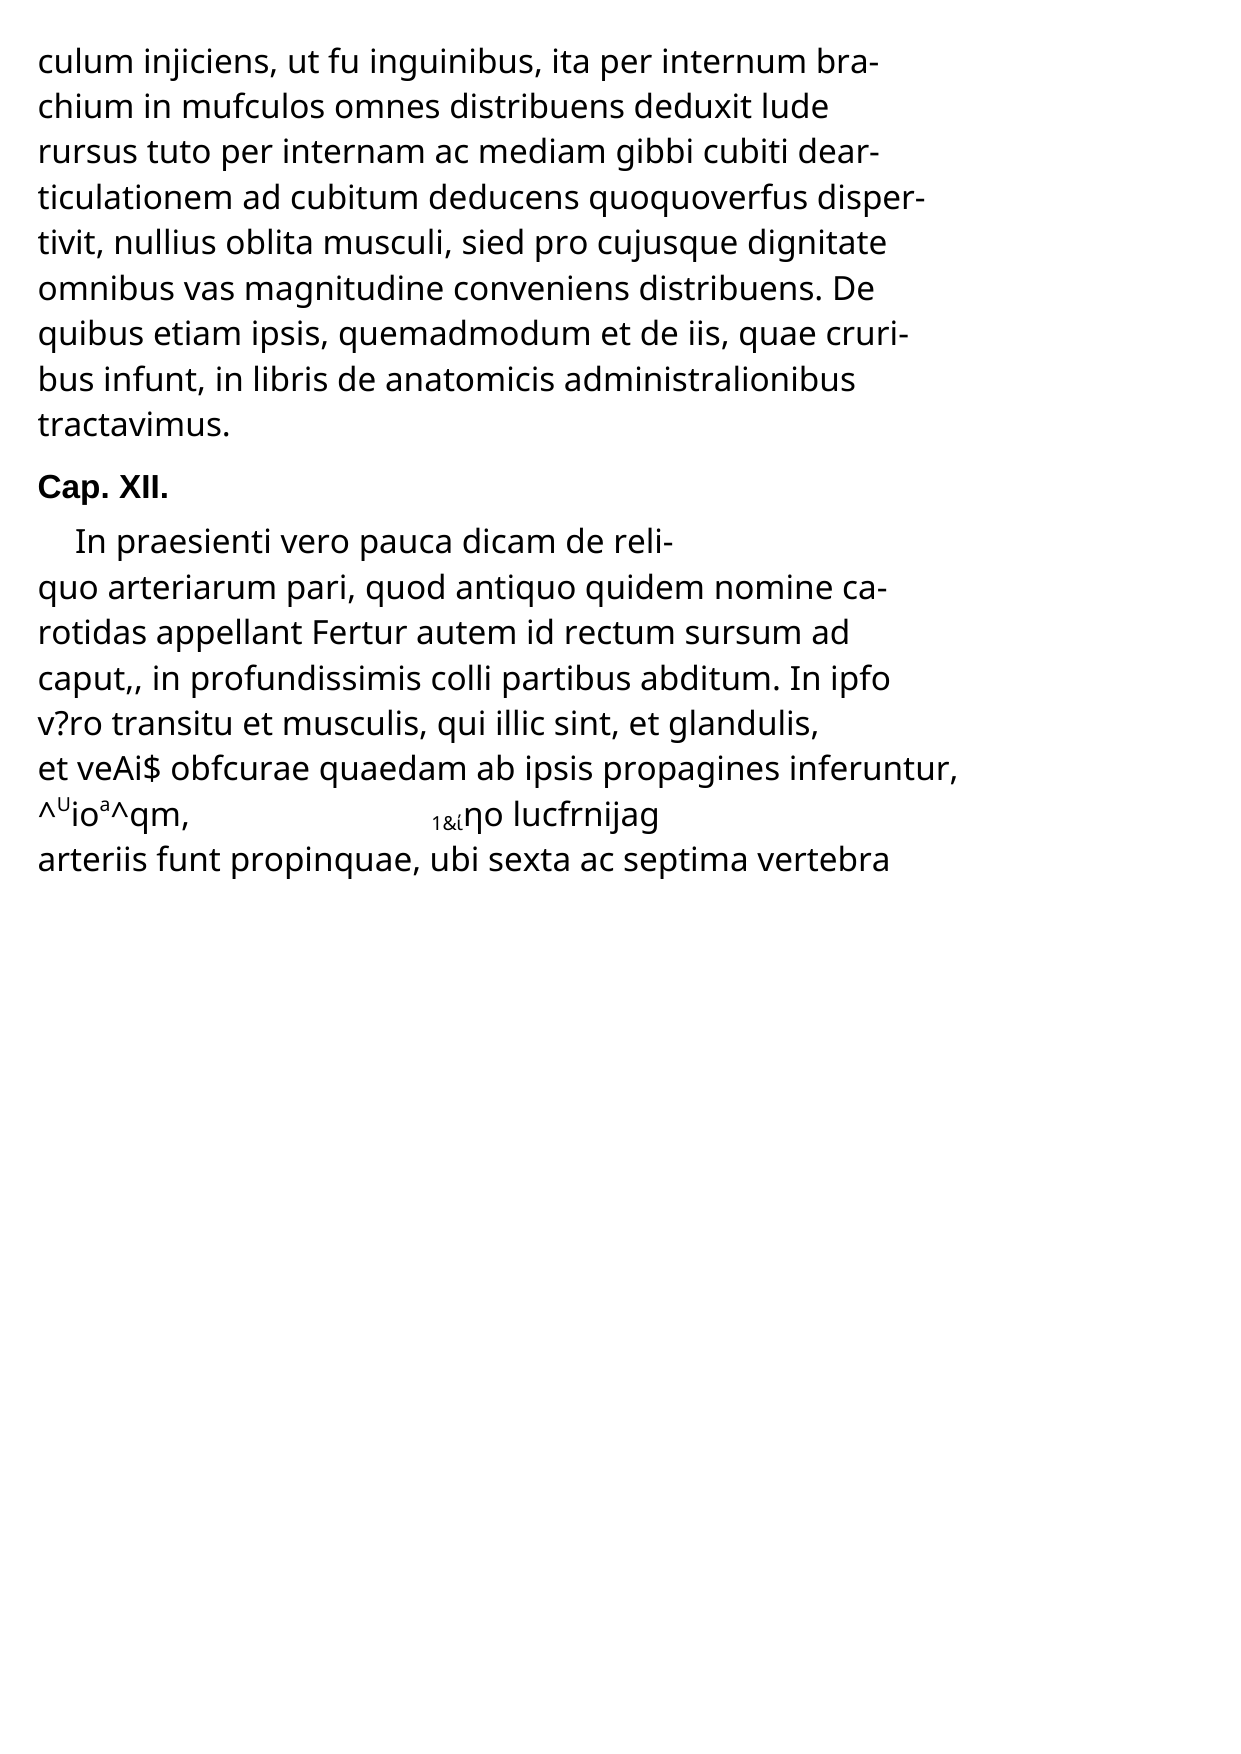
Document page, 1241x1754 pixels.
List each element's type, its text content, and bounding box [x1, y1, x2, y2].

subtitle Cap. XII. [37, 467, 1203, 506]
text arteriis funt propinquae, ubi sexta ac septima vertebra [37, 836, 1203, 881]
text culum injiciens, ut fu inguinibus, ita per internum bra- chium in mufculos omnes distribuens deduxit lude rursus tuto per internam ac mediam gibbi cubiti dear- ticulationem ad cubitum deducens quoquoverfus disper- tivit, nullius oblita musculi, sied pro cujusque dignitate omnibus vas magnitudine conveniens distribuens. De quibus etiam ipsis, quemadmodum et de iis, quae cruri- bus infunt, in libris de anatomicis administralionibus tractavimus. [37, 37, 1203, 446]
text In praesienti vero pauca dicam de reli- quo arteriarum pari, quod antiquo quidem nomine ca- rotidas appellant Fertur autem id rectum sursum ad caput,, in profundissimis colli partibus abditum. In ipfo v?ro transitu et musculis, qui illic sint, et glandulis, et veAi$ obfcurae quaedam ab ipsis propagines inferuntur, ^Uioa^qm, 1&ίηο lucfrnijag [37, 518, 1203, 836]
